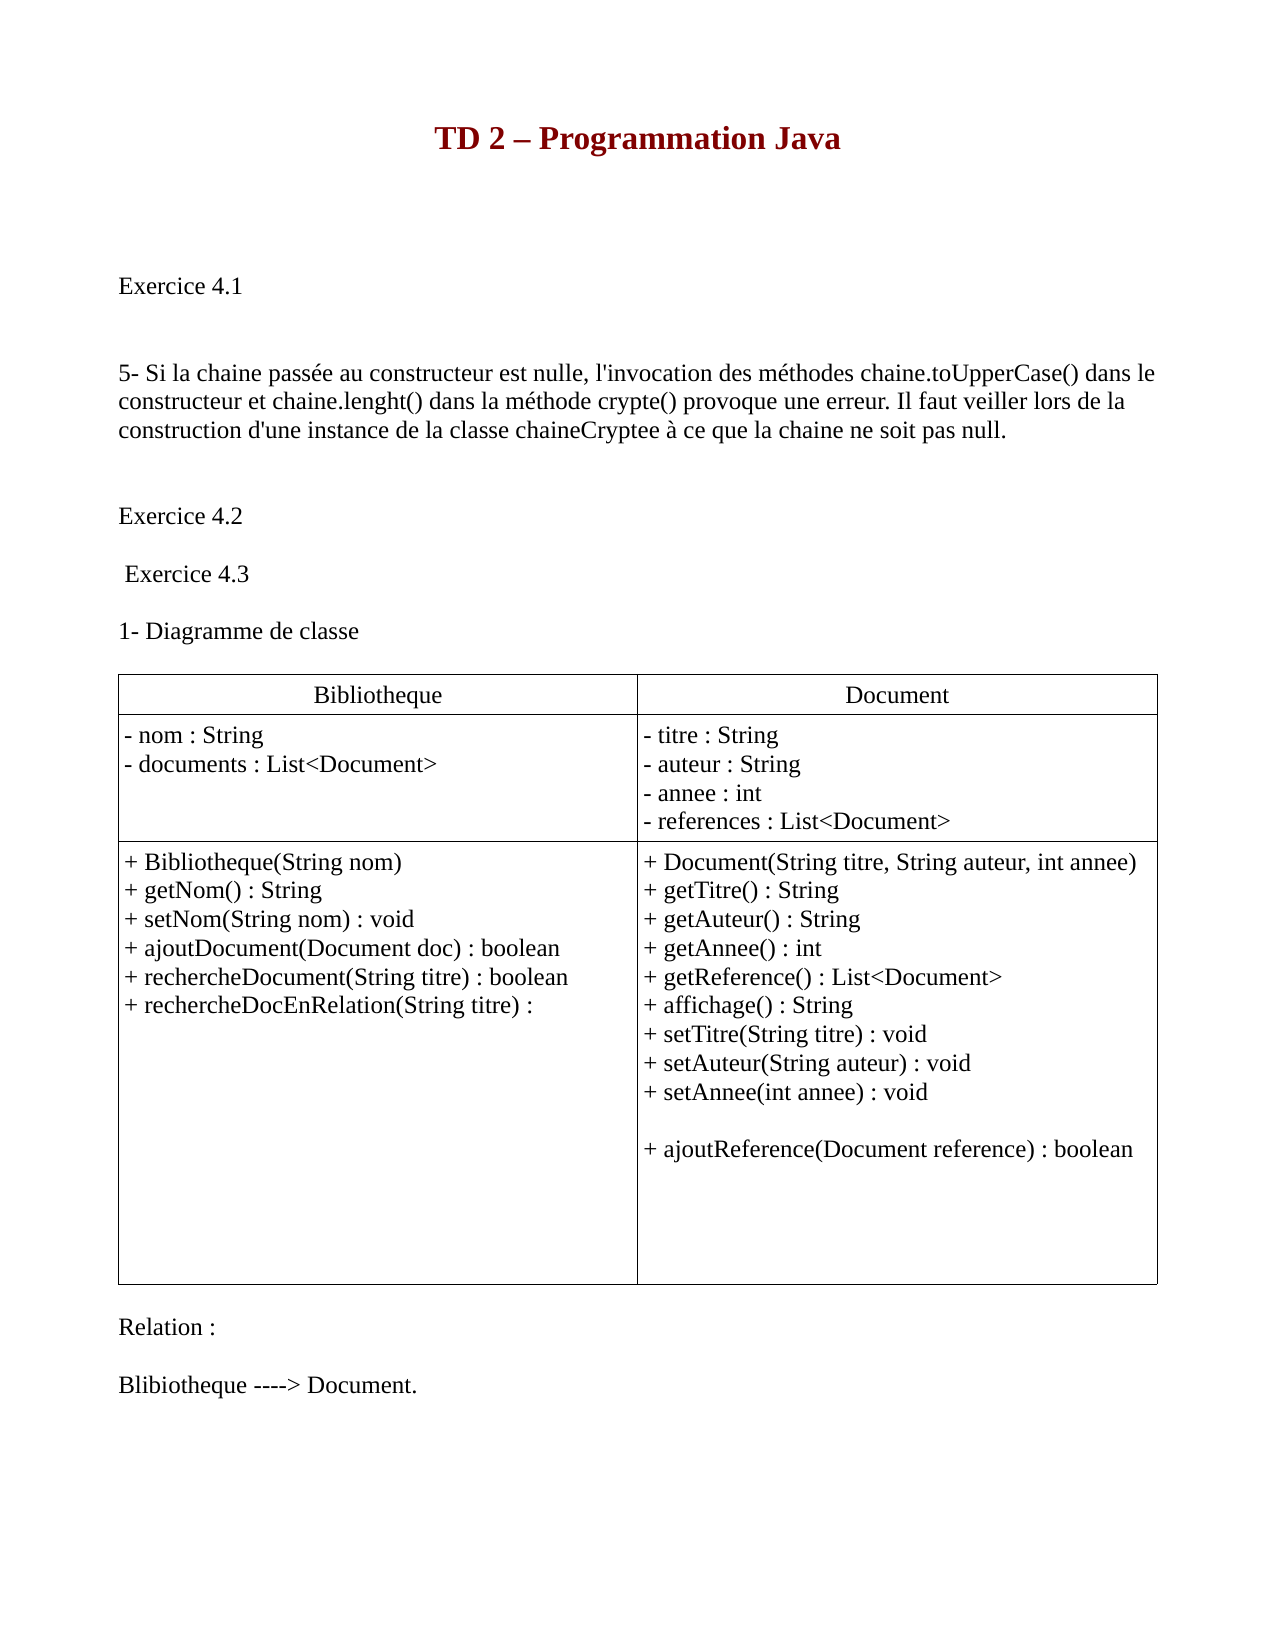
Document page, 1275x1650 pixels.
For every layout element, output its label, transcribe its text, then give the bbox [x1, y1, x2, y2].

text 5- Si la chaine passée au constructeur est nulle, l'invocation des méthodes chaine.toUpperCase() dans le constructeur et chaine.lenght() dans la méthode crypte() provoque une erreur. Il faut veiller lors de la construction d'une instance de la classe chaineCryptee à ce que la chaine ne soit pas null. [118, 358, 1157, 444]
table_cell + Document(String titre, String auteur, int annee) + getTitre() : String + getAuteur() : String + getAnnee() : int + getReference() : List<Document> + affichage() : String + setTitre(String titre) : void + setAuteur(String auteur) : void + setAnnee(int annee) : void + ajoutReference(Document reference) : boolean [638, 842, 1157, 1284]
text TD 2 – Programmation Java [118, 118, 1157, 156]
table_cell + Bibliotheque(String nom) + getNom() : String + setNom(String nom) : void + ajoutDocument(Document doc) : boolean + rechercheDocument(String titre) : boolean + rechercheDocEnRelation(String titre) : [119, 842, 637, 1284]
text 1- Diagramme de classe [118, 616, 1157, 645]
table_header Bibliotheque [119, 675, 637, 714]
table_header Document [638, 675, 1157, 714]
text Blibiotheque ----> Document. [118, 1370, 1157, 1399]
text Exercice 4.2 [118, 501, 1157, 530]
text Exercice 4.1 [118, 271, 1157, 300]
text Relation : [118, 1312, 1157, 1341]
text Exercice 4.3 [118, 559, 1157, 588]
table_cell - nom : String - documents : List<Document> [119, 715, 637, 841]
table_cell - titre : String - auteur : String - annee : int - references : List<Document> [638, 715, 1157, 841]
